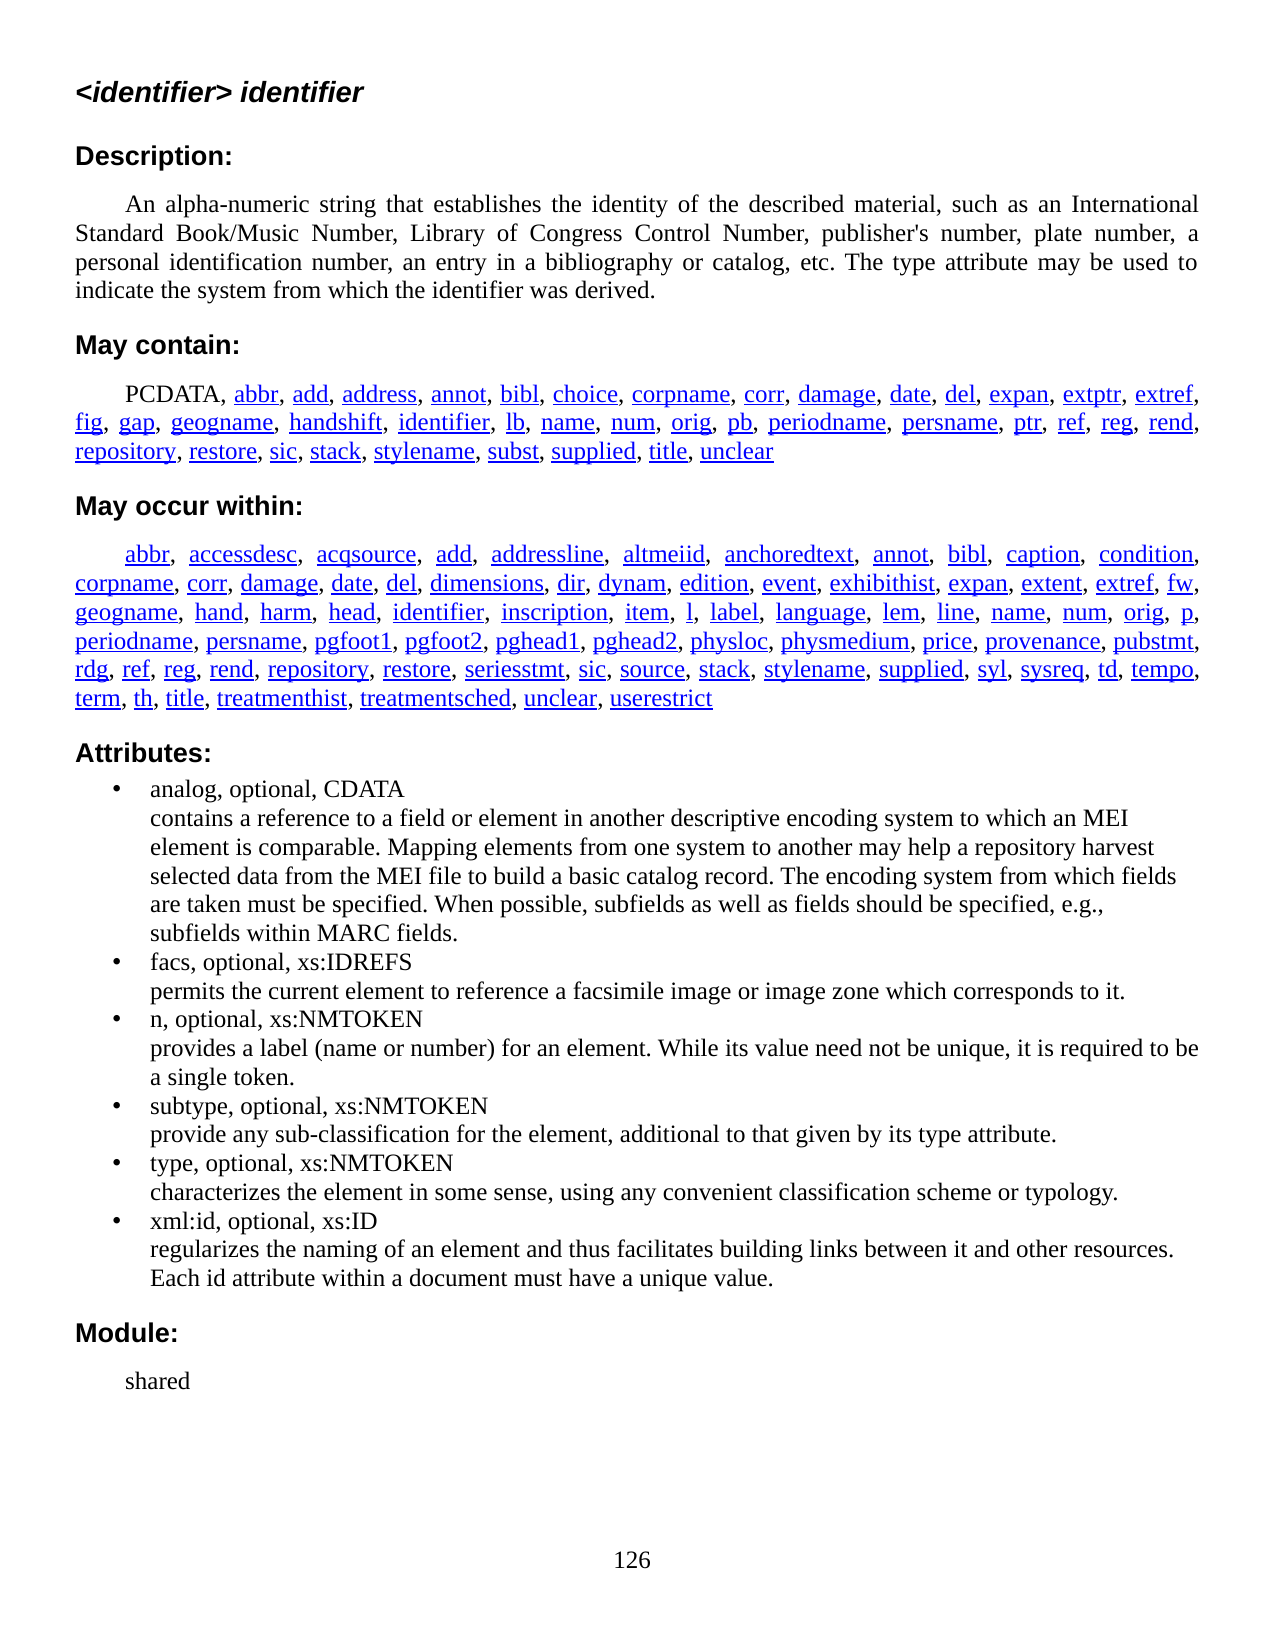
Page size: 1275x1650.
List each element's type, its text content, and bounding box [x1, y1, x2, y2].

list facs, optional, xs:IDREFS permits the current element to reference a facsimile image or image zone which corresponds to it. [112, 947, 1200, 1004]
subtitle <identifier> identifier [75, 75, 1200, 108]
list xml:id, optional, xs:ID regularizes the naming of an element and thus facilitates building links between it and other resources. Each id attribute within a document must have a unique value. [112, 1206, 1200, 1292]
text An alpha-numeric string that establishes the identity of the described material, such as an International Standard Book/Music Number, Library of Congress Control Number, publisher's number, plate number, a personal identification number, an entry in a bibliography or catalog, etc. The type attribute may be used to indicate the system from which the identifier was derived. [75, 189, 1200, 304]
list subtype, optional, xs:NMTOKEN provide any sub-classification for the element, additional to that given by its type attribute. [112, 1091, 1200, 1148]
subtitle Attributes: [75, 737, 1200, 768]
text shared [75, 1366, 1200, 1395]
list n, optional, xs:NMTOKEN provides a label (name or number) for an element. While its value need not be unique, it is required to be a single token. [112, 1004, 1200, 1091]
subtitle Module: [75, 1317, 1200, 1348]
subtitle May occur within: [75, 490, 1200, 521]
text PCDATA, abbr, add, address, annot, bibl, choice, corpname, corr, damage, date, del, expan, extptr, extref, fig, gap, geogname, handshift, identifier, lb, name, num, orig, pb, periodname, persname, ptr, ref, reg, rend, repository, restore, sic, stack, stylename, subst, supplied, title, unclear [75, 379, 1200, 465]
text abbr, accessdesc, acqsource, add, addressline, altmeiid, anchoredtext, annot, bibl, caption, condition, corpname, corr, damage, date, del, dimensions, dir, dynam, edition, event, exhibithist, expan, extent, extref, fw, geogname, hand, harm, head, identifier, inscription, item, l, label, language, lem, line, name, num, orig, p, periodname, persname, pgfoot1, pgfoot2, pghead1, pghead2, physloc, physmedium, price, provenance, pubstmt, rdg, ref, reg, rend, repository, restore, seriesstmt, sic, source, stack, stylename, supplied, syl, sysreq, td, tempo, term, th, title, treatmenthist, treatmentsched, unclear, userestrict [75, 539, 1200, 712]
list type, optional, xs:NMTOKEN characterizes the element in some sense, using any convenient classification scheme or typology. [112, 1148, 1200, 1206]
subtitle Description: [75, 140, 1200, 171]
subtitle May contain: [75, 329, 1200, 361]
list analog, optional, CDATA contains a reference to a field or element in another descriptive encoding system to which an MEI element is comparable. Mapping elements from one system to another may help a repository harvest selected data from the MEI file to build a basic catalog record. The encoding system from which fields are taken must be specified. When possible, subfields as well as fields should be specified, e.g., subfields within MARC fields. [112, 774, 1200, 947]
